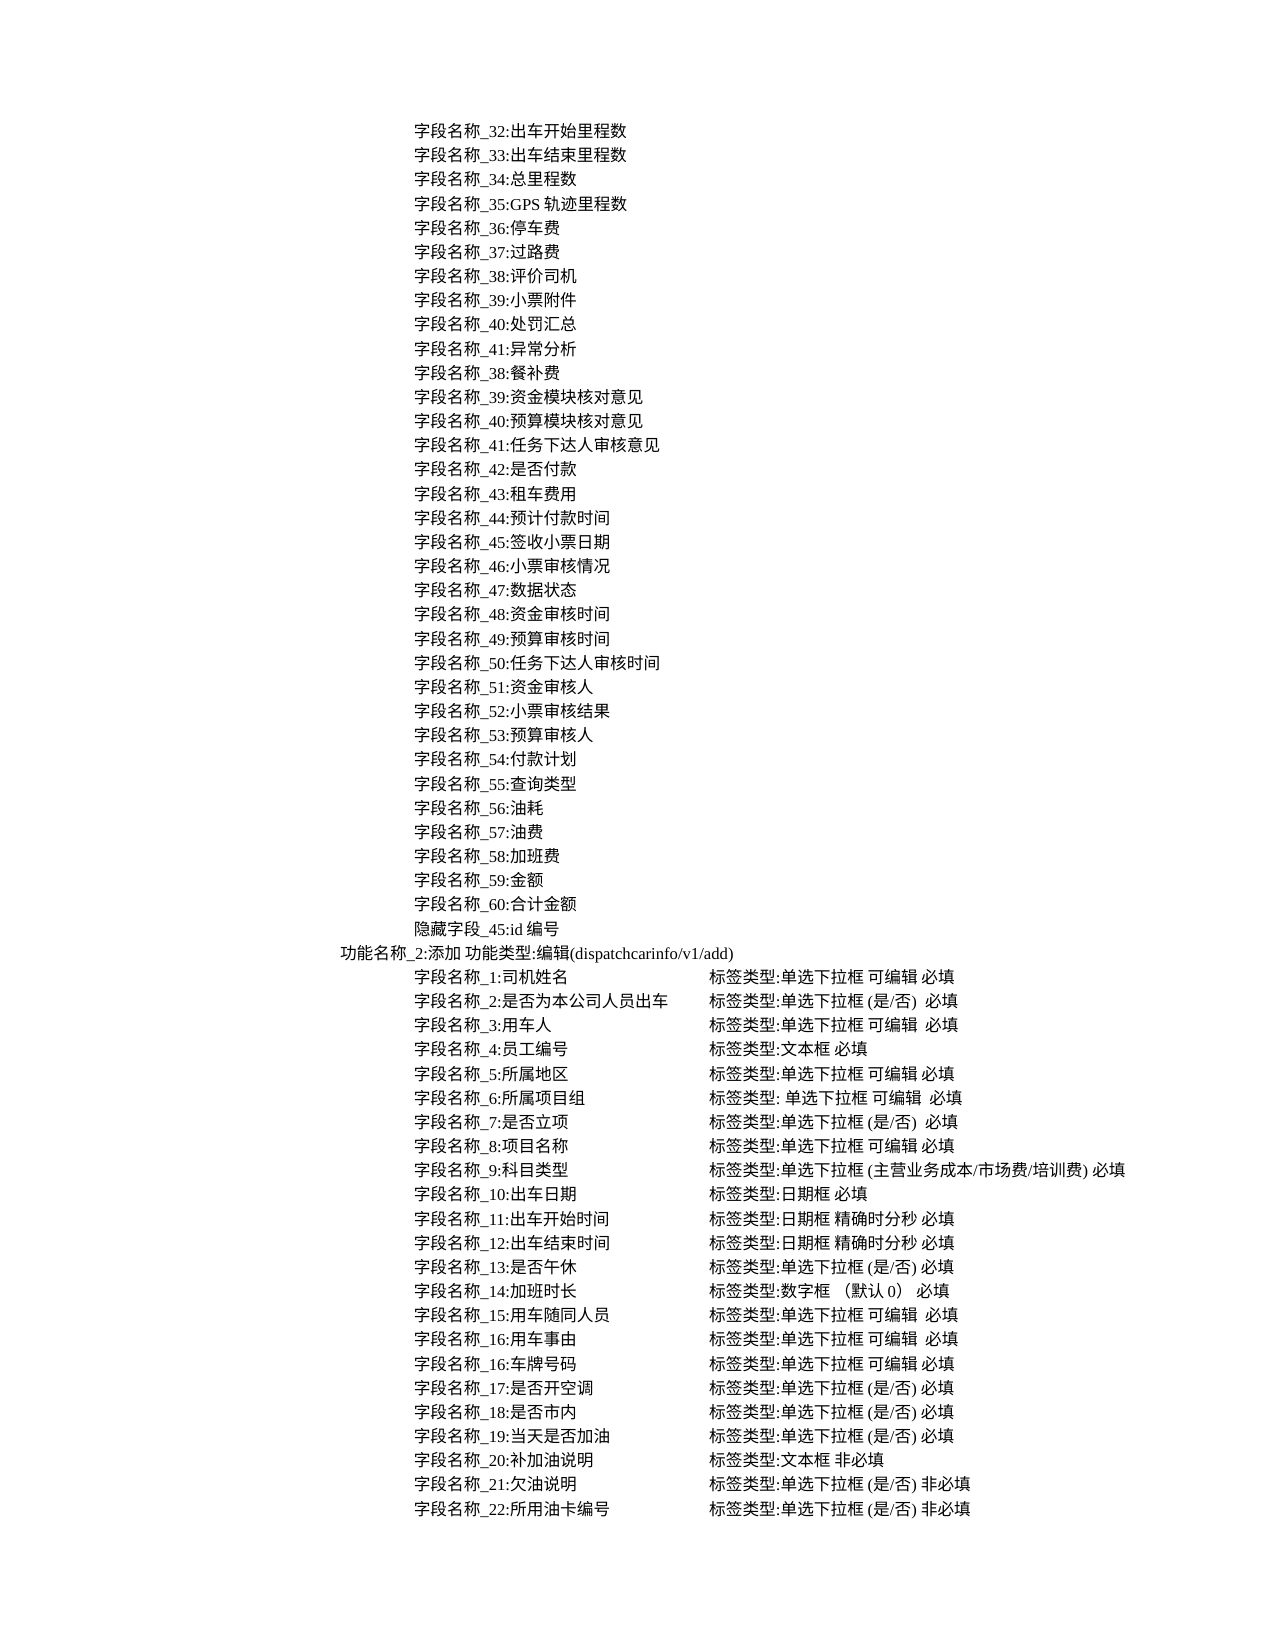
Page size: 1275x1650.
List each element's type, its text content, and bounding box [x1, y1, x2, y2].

text 字段名称_6:所属项目组 标签类型: 单选下拉框 可编辑 必填 [118, 1085, 1157, 1109]
text 字段名称_41:异常分析 [118, 336, 1157, 360]
text 字段名称_40:处罚汇总 [118, 311, 1157, 336]
text 字段名称_19:当天是否加油 标签类型:单选下拉框 (是/否) 必填 [118, 1423, 1157, 1447]
text 字段名称_17:是否开空调 标签类型:单选下拉框 (是/否) 必填 [118, 1375, 1157, 1399]
text 字段名称_20:补加油说明 标签类型:文本框 非必填 [118, 1447, 1157, 1471]
text 字段名称_3:用车人 标签类型:单选下拉框 可编辑 必填 [118, 1012, 1157, 1036]
text 字段名称_21:欠油说明 标签类型:单选下拉框 (是/否) 非必填 [118, 1471, 1157, 1496]
text 字段名称_43:租车费用 [118, 481, 1157, 505]
text 字段名称_48:资金审核时间 [118, 601, 1157, 626]
text 字段名称_14:加班时长 标签类型:数字框 （默认0） 必填 [118, 1278, 1157, 1302]
text 字段名称_45:签收小票日期 [118, 529, 1157, 553]
text 字段名称_16:用车事由 标签类型:单选下拉框 可编辑 必填 [118, 1326, 1157, 1351]
text 字段名称_58:加班费 [118, 843, 1157, 867]
text 字段名称_1:司机姓名 标签类型:单选下拉框 可编辑 必填 [118, 964, 1157, 988]
text 字段名称_39:小票附件 [118, 287, 1157, 311]
text 字段名称_37:过路费 [118, 239, 1157, 263]
text 字段名称_41:任务下达人审核意见 [118, 432, 1157, 456]
text 字段名称_42:是否付款 [118, 456, 1157, 481]
text 字段名称_47:数据状态 [118, 577, 1157, 601]
text 字段名称_4:员工编号 标签类型:文本框 必填 [118, 1036, 1157, 1061]
text 字段名称_13:是否午休 标签类型:单选下拉框 (是/否) 必填 [118, 1254, 1157, 1278]
text 字段名称_39:资金模块核对意见 [118, 384, 1157, 408]
text 字段名称_11:出车开始时间 标签类型:日期框 精确时分秒 必填 [118, 1206, 1157, 1230]
text 字段名称_53:预算审核人 [118, 722, 1157, 746]
text 字段名称_15:用车随同人员 标签类型:单选下拉框 可编辑 必填 [118, 1302, 1157, 1326]
text 字段名称_8:项目名称 标签类型:单选下拉框 可编辑 必填 [118, 1133, 1157, 1157]
text 字段名称_55:查询类型 [118, 771, 1157, 795]
text 字段名称_22:所用油卡编号 标签类型:单选下拉框 (是/否) 非必填 [118, 1496, 1157, 1520]
text 字段名称_50:任务下达人审核时间 [118, 650, 1157, 674]
text 字段名称_35:GPS轨迹里程数 [118, 191, 1157, 215]
text 字段名称_9:科目类型 标签类型:单选下拉框 (主营业务成本/市场费/培训费) 必填 [118, 1157, 1157, 1181]
text 字段名称_52:小票审核结果 [118, 698, 1157, 722]
text 字段名称_12:出车结束时间 标签类型:日期框 精确时分秒 必填 [118, 1230, 1157, 1254]
text 字段名称_49:预算审核时间 [118, 626, 1157, 650]
text 字段名称_34:总里程数 [118, 166, 1157, 191]
text 字段名称_38:餐补费 [118, 360, 1157, 384]
text 字段名称_32:出车开始里程数 [118, 118, 1157, 142]
text 字段名称_5:所属地区 标签类型:单选下拉框 可编辑 必填 [118, 1061, 1157, 1085]
text 隐藏字段_45:id编号 [118, 916, 1157, 940]
text 字段名称_38:评价司机 [118, 263, 1157, 287]
text 字段名称_7:是否立项 标签类型:单选下拉框 (是/否) 必填 [118, 1109, 1157, 1133]
text 字段名称_16:车牌号码 标签类型:单选下拉框 可编辑 必填 [118, 1351, 1157, 1375]
text 功能名称_2:添加 功能类型:编辑(dispatchcarinfo/v1/add) [118, 940, 1157, 964]
text 字段名称_57:油费 [118, 819, 1157, 843]
text 字段名称_2:是否为本公司人员出车 标签类型:单选下拉框 (是/否) 必填 [118, 988, 1157, 1012]
text 字段名称_18:是否市内 标签类型:单选下拉框 (是/否) 必填 [118, 1399, 1157, 1423]
text 字段名称_40:预算模块核对意见 [118, 408, 1157, 432]
text 字段名称_59:金额 [118, 867, 1157, 891]
text 字段名称_60:合计金额 [118, 891, 1157, 916]
text 字段名称_44:预计付款时间 [118, 505, 1157, 529]
text 字段名称_33:出车结束里程数 [118, 142, 1157, 166]
text 字段名称_36:停车费 [118, 215, 1157, 239]
text 字段名称_54:付款计划 [118, 746, 1157, 771]
text 字段名称_56:油耗 [118, 795, 1157, 819]
text 字段名称_46:小票审核情况 [118, 553, 1157, 577]
text 字段名称_51:资金审核人 [118, 674, 1157, 698]
text 字段名称_10:出车日期 标签类型:日期框 必填 [118, 1181, 1157, 1206]
